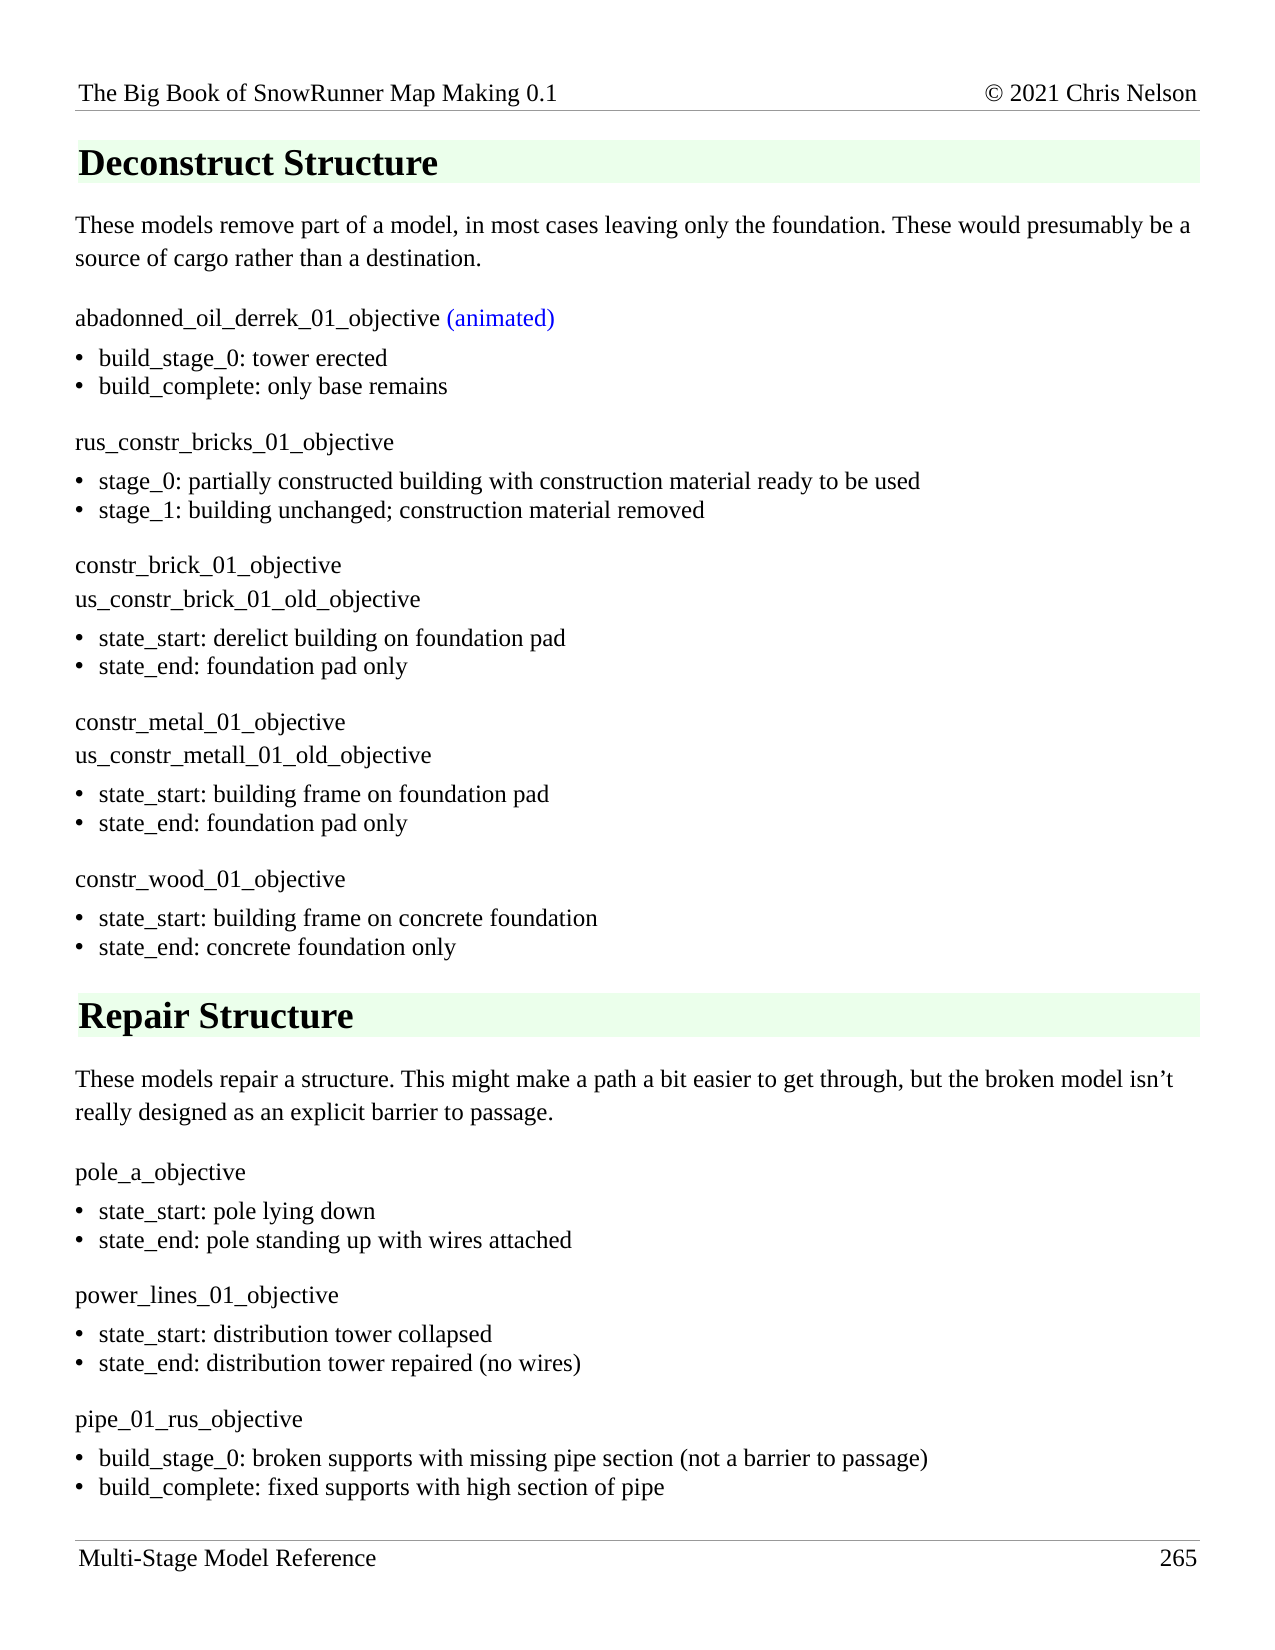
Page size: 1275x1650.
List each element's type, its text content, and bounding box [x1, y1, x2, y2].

list stage_1: building unchanged; construction material removed [75, 495, 1200, 524]
list state_start: derelict building on foundation pad [75, 623, 1200, 651]
list state_start: building frame on foundation pad [75, 779, 1200, 808]
list build_stage_0: tower erected [75, 343, 1200, 371]
text These models remove part of a model, in most cases leaving only the foundation. These would presumably be a source of cargo rather than a destination. [75, 211, 1200, 272]
subtitle Deconstruct Structure [78, 140, 1200, 183]
list build_complete: only base remains [75, 371, 1200, 400]
subtitle pipe_01_rus_objective [75, 1404, 1200, 1433]
subtitle constr_metal_01_objective us_constr_metall_01_old_objective [75, 707, 1200, 769]
list stage_0: partially constructed building with construction material ready to be used [75, 466, 1200, 495]
subtitle constr_wood_01_objective [75, 864, 1200, 892]
list build_stage_0: broken supports with missing pipe section (not a barrier to passage) [75, 1443, 1200, 1472]
subtitle rus_constr_bricks_01_objective [75, 427, 1200, 456]
list build_complete: fixed supports with high section of pipe [75, 1472, 1200, 1501]
subtitle abadonned_oil_derrek_01_objective (animated) [75, 303, 1200, 332]
subtitle pole_a_objective [75, 1157, 1200, 1186]
list state_start: distribution tower collapsed [75, 1319, 1200, 1348]
list state_end: distribution tower repaired (no wires) [75, 1348, 1200, 1377]
subtitle power_lines_01_objective [75, 1281, 1200, 1309]
list state_end: pole standing up with wires attached [75, 1225, 1200, 1253]
list state_end: foundation pad only [75, 651, 1200, 680]
subtitle Repair Structure [78, 993, 1200, 1037]
list state_end: concrete foundation only [75, 932, 1200, 960]
list state_start: pole lying down [75, 1196, 1200, 1225]
text These models repair a structure. This might make a path a bit easier to get through, but the broken model isn’t really designed as an explicit barrier to passage. [75, 1064, 1200, 1126]
list state_start: building frame on concrete foundation [75, 903, 1200, 932]
list state_end: foundation pad only [75, 808, 1200, 837]
subtitle constr_brick_01_objective us_constr_brick_01_old_objective [75, 551, 1200, 612]
